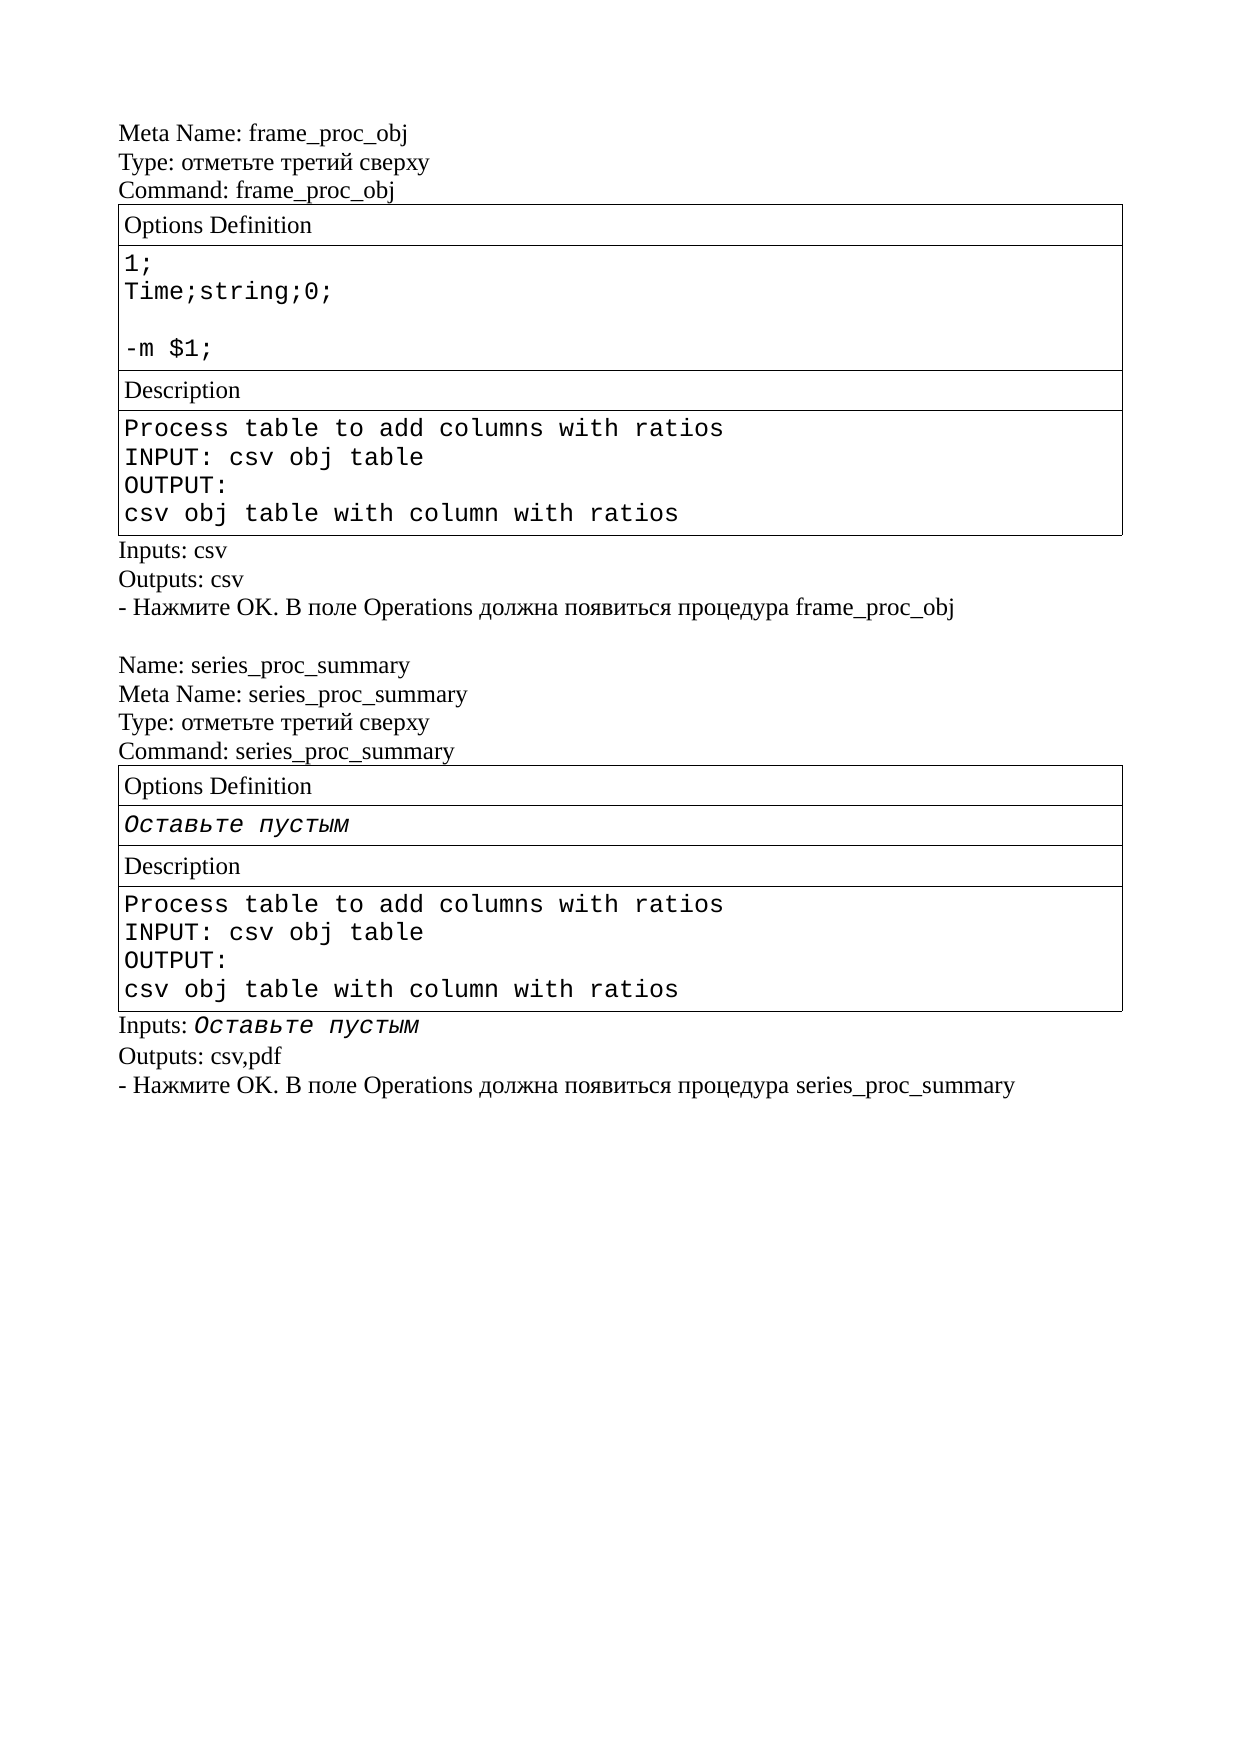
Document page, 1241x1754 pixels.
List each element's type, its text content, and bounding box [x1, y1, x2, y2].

table_header Options Definition [119, 205, 1122, 245]
table_cell Process table to add columns with ratios INPUT: csv obj table OUTPUT: csv obj table with column with ratios [119, 411, 1122, 535]
table_header Options Definition [119, 766, 1122, 805]
text Command: series_proc_summary [118, 736, 1122, 765]
table_header Description [119, 371, 1122, 410]
text - Нажмите OK. В поле Operations должна появиться процедура series_proc_summary [118, 1070, 1122, 1099]
text - Нажмите OK. В поле Operations должна появиться процедура frame_proc_obj [118, 592, 1122, 621]
text Inputs: csv [118, 536, 1122, 564]
table_cell Оставьте пустым [119, 806, 1122, 845]
text Outputs: csv,pdf [118, 1041, 1122, 1070]
text Command: frame_proc_obj [118, 176, 1122, 204]
table_cell 1; Time;string;0; -m $1; [119, 246, 1122, 369]
text Name: series_proc_summary [118, 650, 1122, 679]
text Type: отметьте третий сверху [118, 707, 1122, 736]
text Type: отметьте третий сверху [118, 147, 1122, 176]
text Inputs: Оставьте пустым [118, 1012, 1122, 1041]
table_header Description [119, 846, 1122, 886]
table_cell Process table to add columns with ratios INPUT: csv obj table OUTPUT: csv obj table with column with ratios [119, 887, 1122, 1011]
text Meta Name: frame_proc_obj [118, 118, 1122, 147]
text Meta Name: series_proc_summary [118, 679, 1122, 707]
text Outputs: csv [118, 564, 1122, 592]
